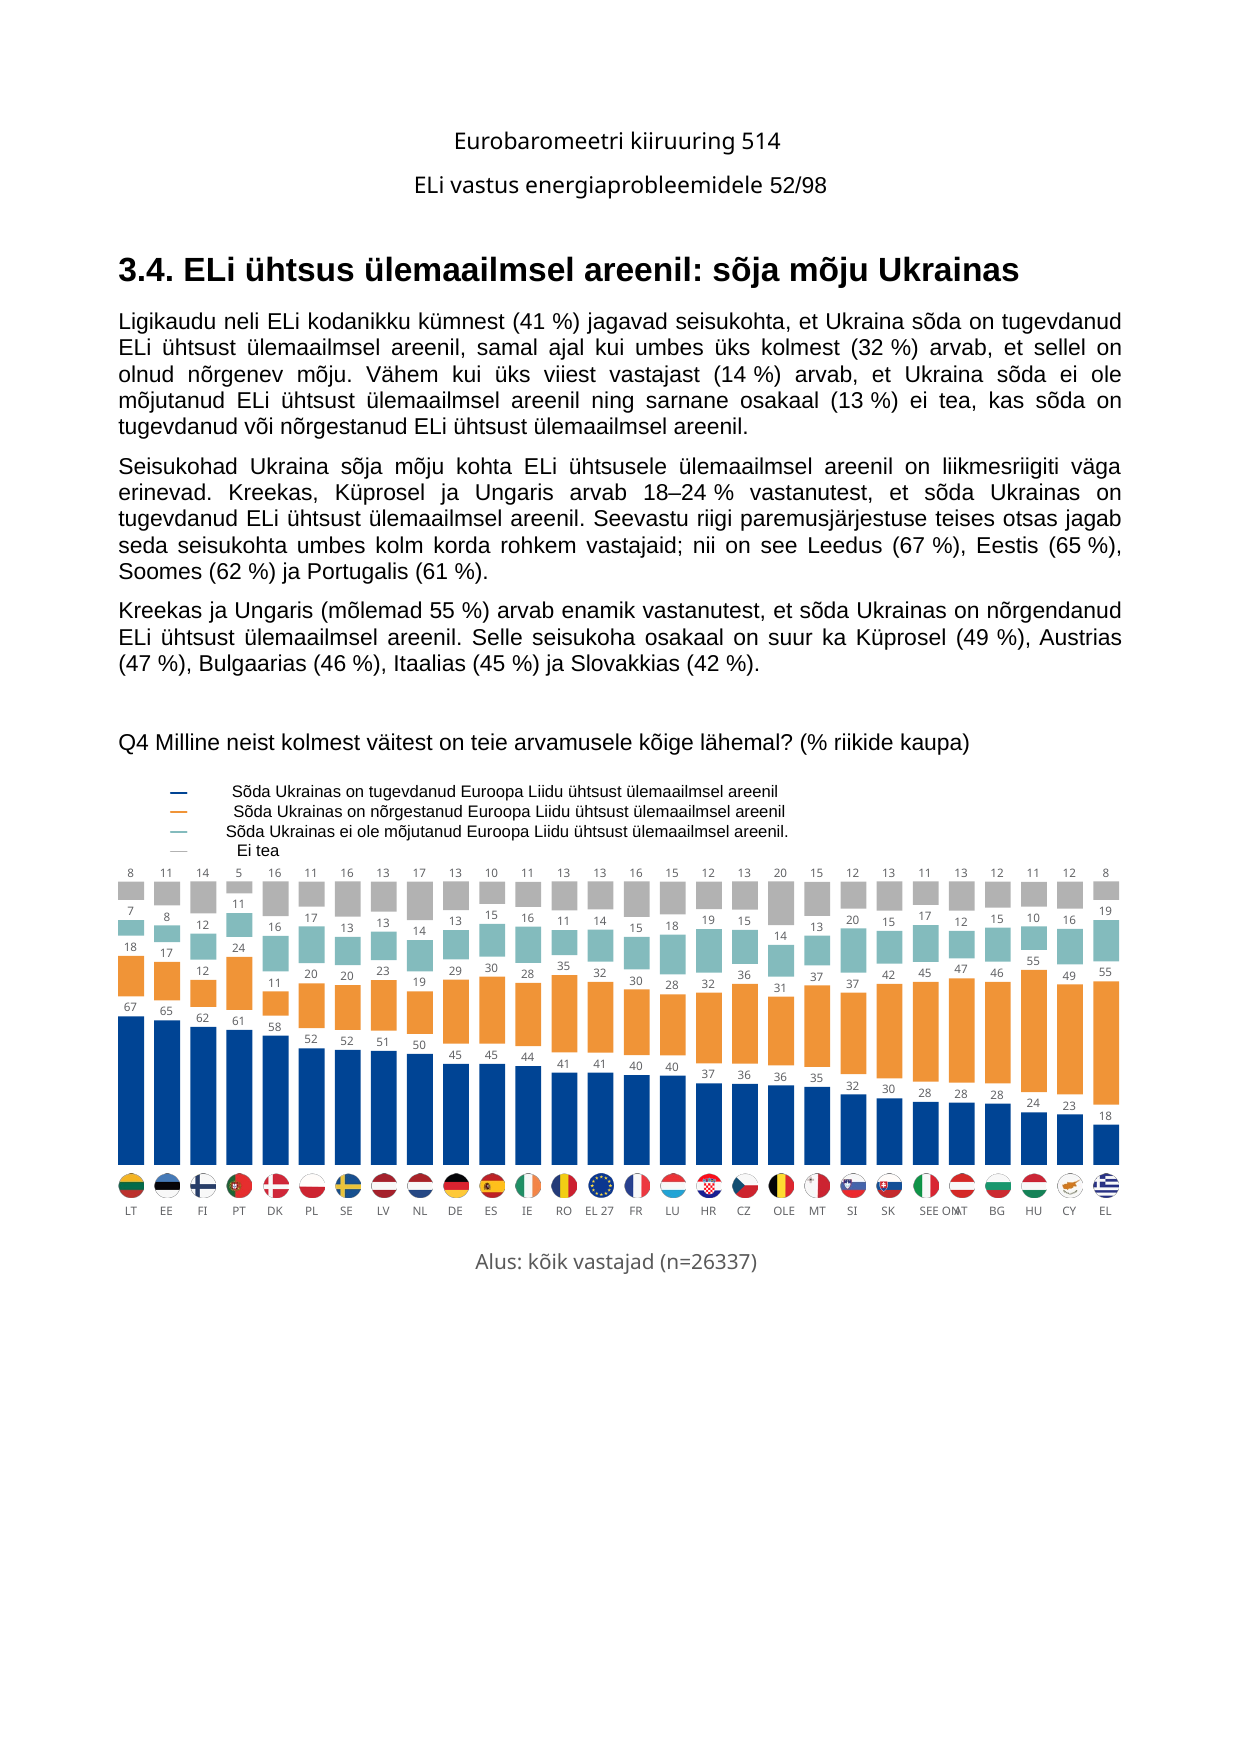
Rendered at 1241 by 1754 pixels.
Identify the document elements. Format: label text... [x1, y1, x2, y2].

picture [190, 1173, 216, 1198]
picture [479, 1173, 505, 1198]
text Ligikaudu neli ELi kodanikku kümnest (41 %) jagavad seisukohta, et Ukraina sõda on tugevdanud ELi ühtsust ülemaailmsel areenil, samal ajal kui umbes üks kolmest (32 %) arvab, et sellel on olnud nõrgenev mõju. Vähem kui üks viiest vastajast (14 %) arvab, et Ukraina sõda ei ole mõjutanud ELi ühtsust ülemaailmsel areenil ning sarnane osakaal (13 %) ei tea, kas sõda on tugevdanud või nõrgestanud ELi ühtsust ülemaailmsel areenil. [118, 308, 1122, 440]
picture [263, 1173, 289, 1198]
picture [588, 1173, 614, 1198]
picture [226, 1173, 252, 1198]
picture [1093, 1173, 1119, 1198]
picture [660, 1173, 686, 1198]
picture [443, 1173, 469, 1198]
picture [1021, 1173, 1047, 1198]
picture [1057, 1173, 1083, 1198]
picture [985, 1173, 1011, 1198]
picture [768, 1173, 794, 1198]
picture [624, 1173, 650, 1198]
picture [515, 1173, 541, 1198]
picture [335, 1173, 361, 1198]
picture [696, 1173, 722, 1198]
subtitle 3.4. ELi ühtsus ülemaailmsel areenil: sõja mõju Ukrainas [118, 250, 1122, 289]
text Seisukohad Ukraina sõja mõju kohta ELi ühtsusele ülemaailmsel areenil on liikmesriigiti väga erinevad. Kreekas, Küprosel ja Ungaris arvab 18–24 % vastanutest, et sõda Ukrainas on tugevdanud ELi ühtsust ülemaailmsel areenil. Seevastu riigi paremusjärjestuse teises otsas jagab seda seisukohta umbes kolm korda rohkem vastajaid; nii on see Leedus (67 %), Eestis (65 %), Soomes (62 %) ja Portugalis (61 %). [118, 453, 1122, 584]
text Kreekas ja Ungaris (mõlemad 55 %) arvab enamik vastanutest, et sõda Ukrainas on nõrgendanud ELi ühtsust ülemaailmsel areenil. Selle seisukoha osakaal on suur ka Küprosel (49 %), Austrias (47 %), Bulgaarias (46 %), Itaalias (45 %) ja Slovakkias (42 %). [118, 597, 1122, 676]
picture [407, 1173, 433, 1198]
picture [876, 1173, 902, 1198]
picture [118, 1173, 144, 1198]
picture [804, 1173, 830, 1198]
picture [840, 1173, 866, 1198]
text Q4 Milline neist kolmest väitest on teie arvamusele kõige lähemal? (% riikide kaupa) [118, 728, 1122, 755]
picture [913, 1173, 939, 1198]
picture [551, 1173, 577, 1198]
picture [299, 1173, 325, 1198]
picture [154, 1173, 180, 1198]
picture [732, 1173, 758, 1198]
picture [371, 1173, 397, 1198]
picture [949, 1173, 975, 1198]
